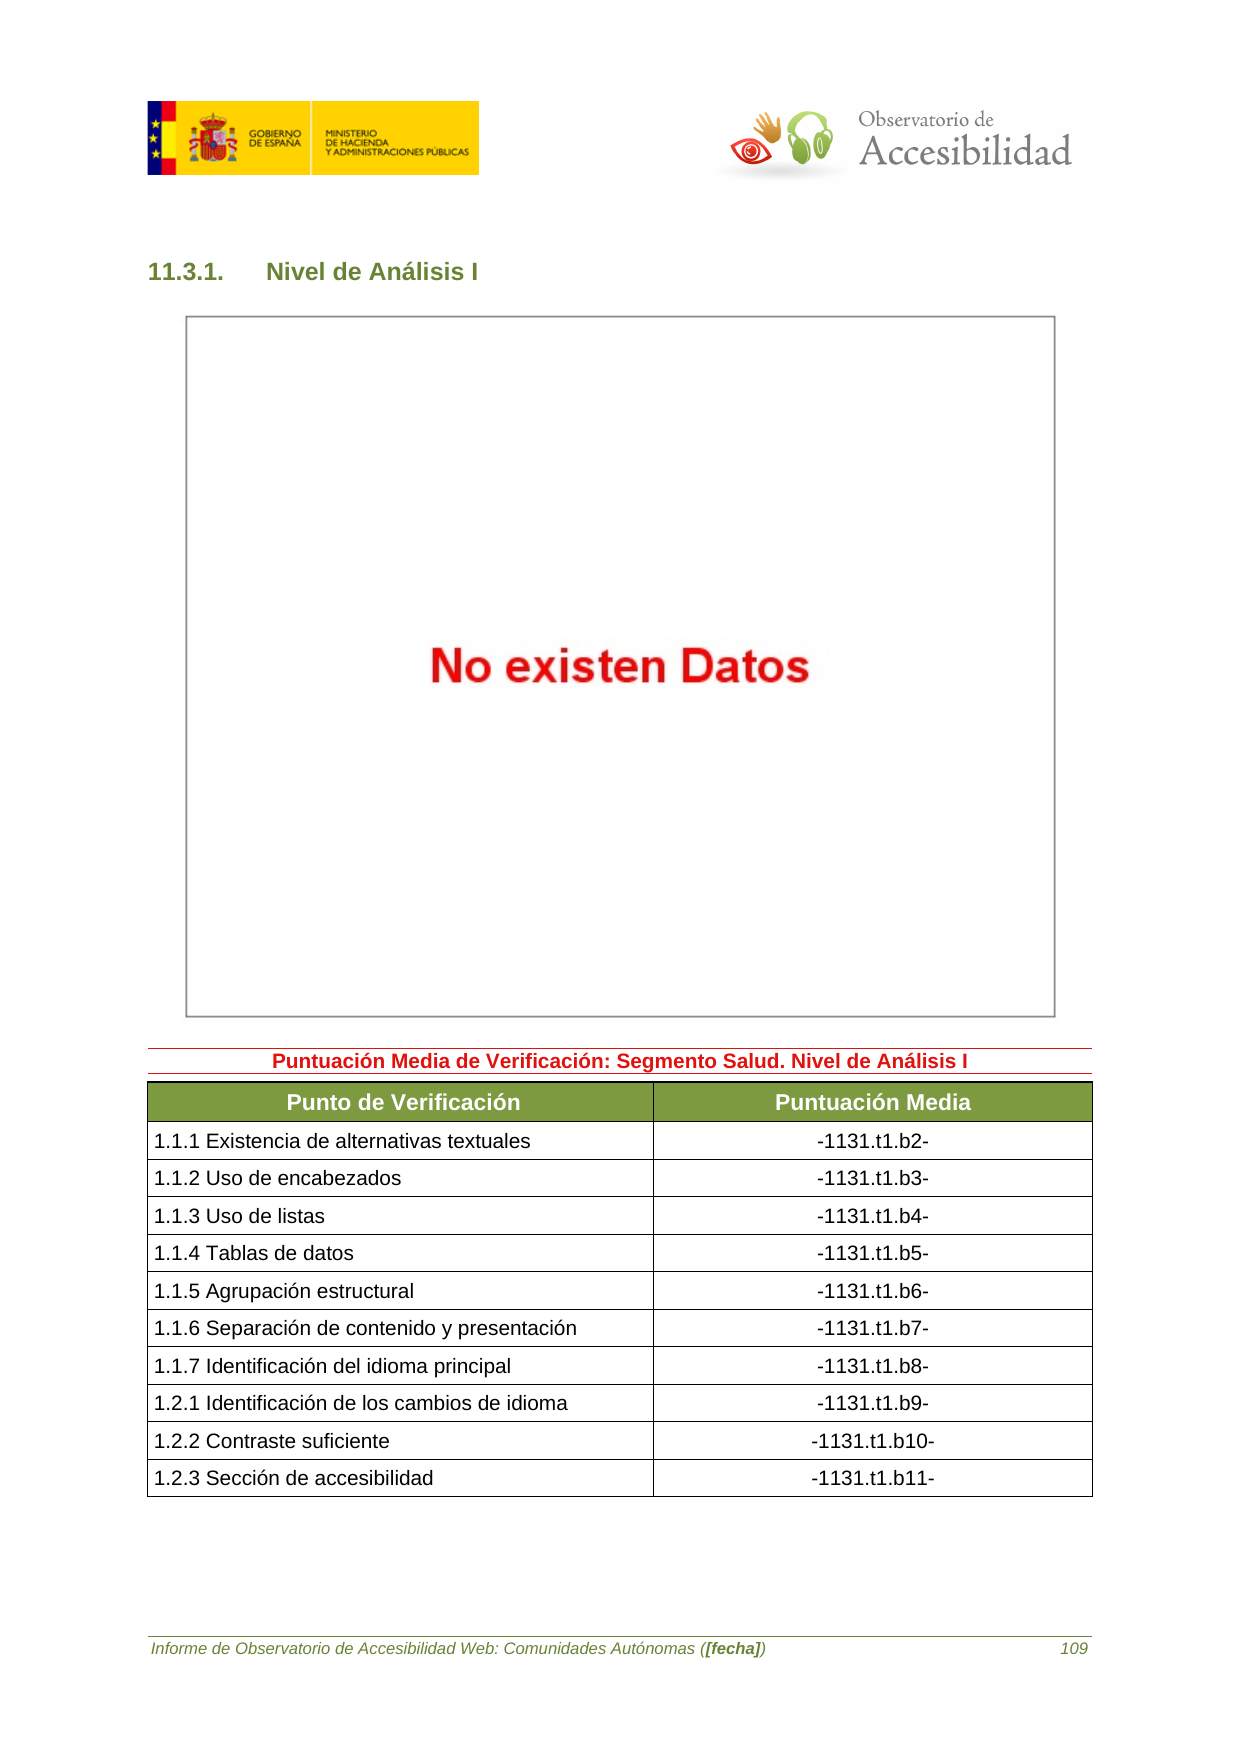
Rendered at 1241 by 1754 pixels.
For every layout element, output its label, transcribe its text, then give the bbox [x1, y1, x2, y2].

text Puntuación Media de Verificación: Segmento Salud. Nivel de Análisis I [148, 1049, 1092, 1073]
table_cell 1.2.1 Identificación de los cambios de idioma [148, 1385, 653, 1421]
table_cell 1.1.4 Tablas de datos [148, 1235, 653, 1271]
table_header Punto de Verificación [148, 1083, 653, 1121]
table_cell 1.2.2 Contraste suficiente [148, 1422, 653, 1459]
table_cell -1131.t1.b2- [654, 1122, 1092, 1159]
picture [178, 313, 1062, 1024]
table_cell 1.2.3 Sección de accesibilidad [148, 1460, 653, 1496]
table_cell 1.1.6 Separación de contenido y presentación [148, 1310, 653, 1346]
table_cell 1.1.2 Uso de encabezados [148, 1160, 653, 1196]
table_cell 1.1.1 Existencia de alternativas textuales [148, 1122, 653, 1159]
table_cell 1.1.7 Identificación del idioma principal [148, 1347, 653, 1384]
table_cell -1131.t1.b4- [654, 1197, 1092, 1234]
table_cell -1131.t1.b10- [654, 1422, 1092, 1459]
picture [147, 101, 479, 175]
table_cell -1131.t1.b6- [654, 1272, 1092, 1309]
subtitle Nivel de Análisis I [148, 257, 1092, 286]
table_cell -1131.t1.b8- [654, 1347, 1092, 1384]
table_cell -1131.t1.b5- [654, 1235, 1092, 1271]
table_cell -1131.t1.b9- [654, 1385, 1092, 1421]
picture [710, 102, 1086, 185]
table_cell 1.1.3 Uso de listas [148, 1197, 653, 1234]
table_cell -1131.t1.b3- [654, 1160, 1092, 1196]
table_header Puntuación Media [654, 1083, 1092, 1121]
table_cell -1131.t1.b11- [654, 1460, 1092, 1496]
table_cell -1131.t1.b7- [654, 1310, 1092, 1346]
table_cell 1.1.5 Agrupación estructural [148, 1272, 653, 1309]
